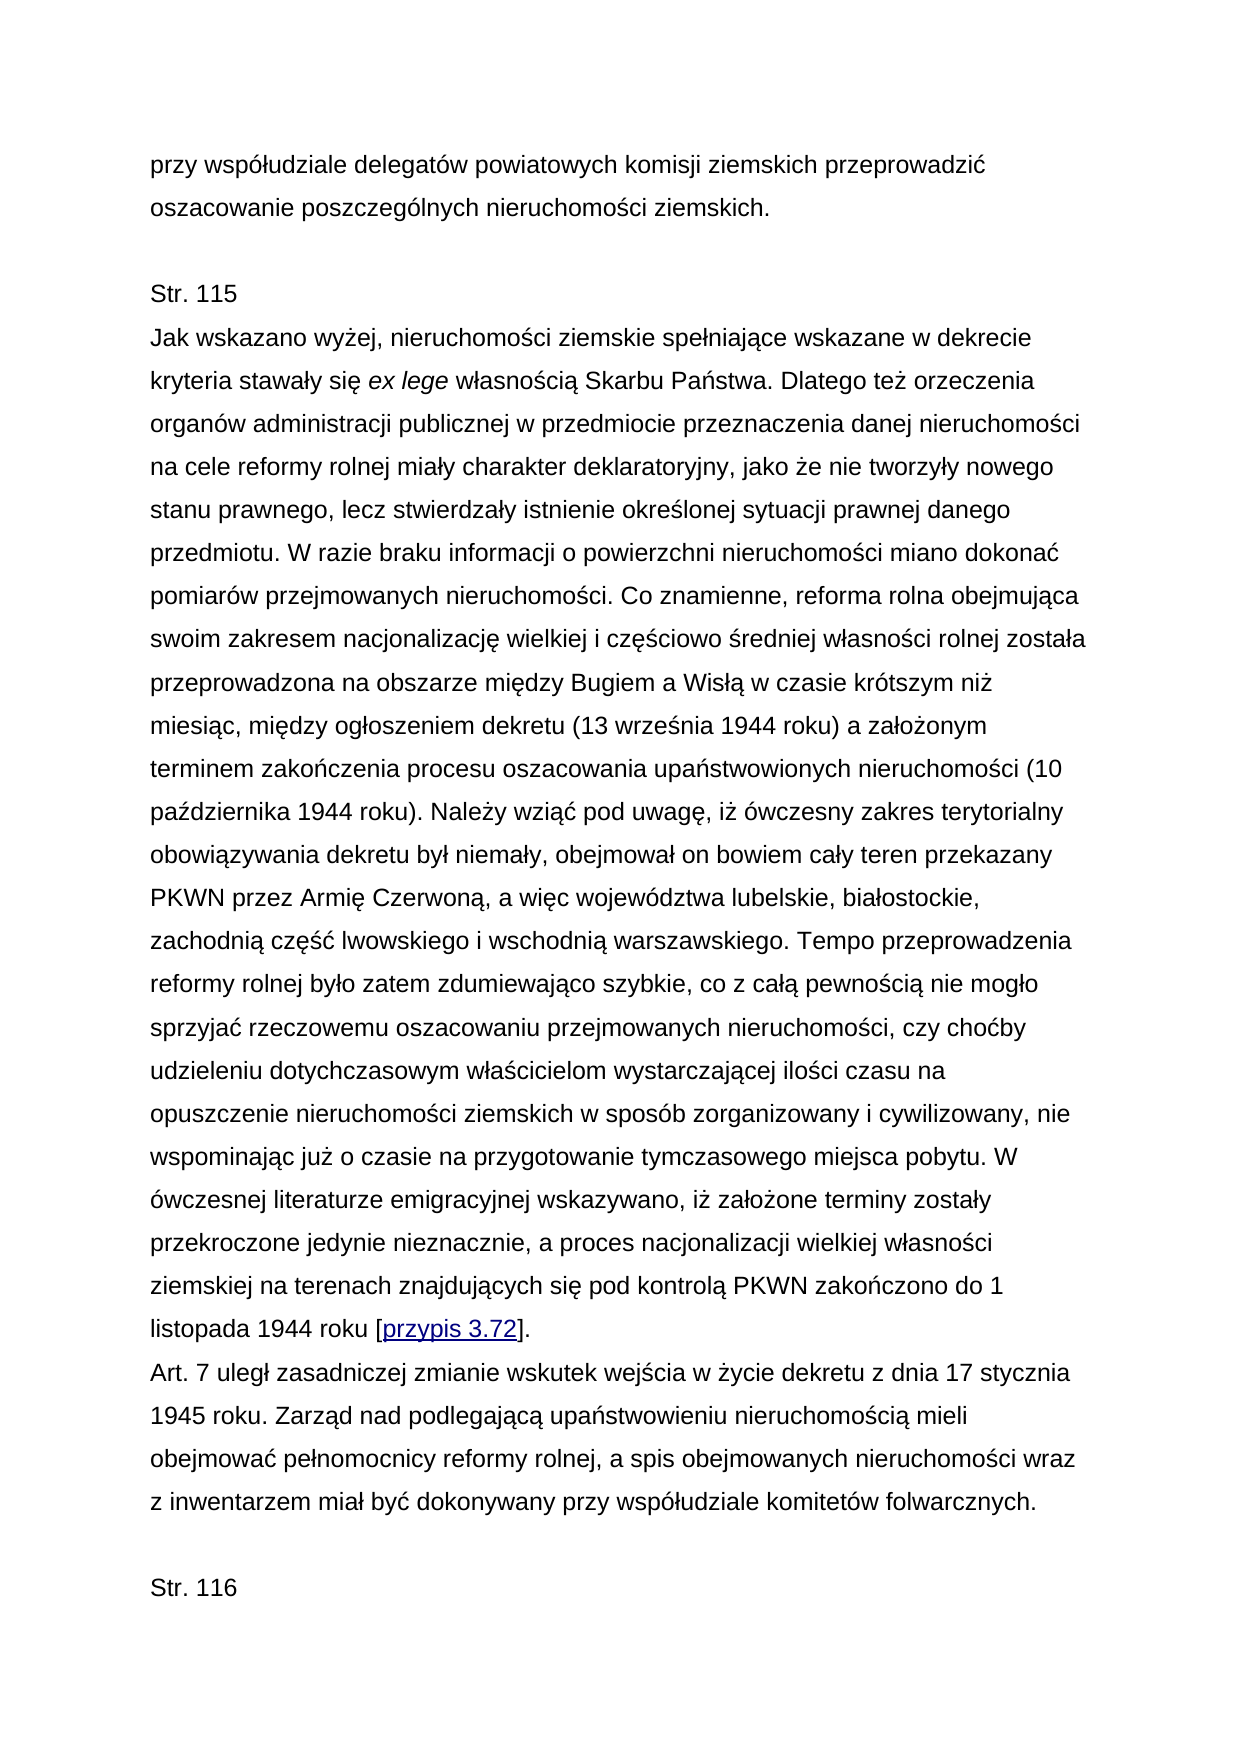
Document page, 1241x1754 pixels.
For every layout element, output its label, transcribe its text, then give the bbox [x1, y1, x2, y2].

text Art. 7 uległ zasadniczej zmianie wskutek wejścia w życie dekretu z dnia 17 stycznia 1945 roku. Zarząd nad podlegającą upaństwowieniu nieruchomością mieli obejmować pełnomocnicy reformy rolnej, a spis obejmowanych nieruchomości wraz z inwentarzem miał być dokonywany przy współudziale komitetów folwarcznych. [150, 1357, 1090, 1516]
text przy współudziale delegatów powiatowych komisji ziemskich przeprowadzić oszacowanie poszczególnych nieruchomości ziemskich. [150, 150, 1090, 222]
text Jak wskazano wyżej, nieruchomości ziemskie spełniające wskazane w dekrecie kryteria stawały się ex lege własnością Skarbu Państwa. Dlatego też orzeczenia organów administracji publicznej w przedmiocie przeznaczenia danej nieruchomości na cele reformy rolnej miały charakter deklaratoryjny, jako że nie tworzyły nowego stanu prawnego, lecz stwierdzały istnienie określonej sytuacji prawnej danego przedmiotu. W razie braku informacji o powierzchni nieruchomości miano dokonać pomiarów przejmowanych nieruchomości. Co znamienne, reforma rolna obejmująca swoim zakresem nacjonalizację wielkiej i częściowo średniej własności rolnej została przeprowadzona na obszarze między Bugiem a Wisłą w czasie krótszym niż miesiąc, między ogłoszeniem dekretu (13 września 1944 roku) a założonym terminem zakończenia procesu oszacowania upaństwowionych nieruchomości (10 października 1944 roku). Należy wziąć pod uwagę, iż ówczesny zakres terytorialny obowiązywania dekretu był niemały, obejmował on bowiem cały teren przekazany PKWN przez Armię Czerwoną, a więc województwa lubelskie, białostockie, zachodnią część lwowskiego i wschodnią warszawskiego. Tempo przeprowadzenia reformy rolnej było zatem zdumiewająco szybkie, co z całą pewnością nie mogło sprzyjać rzeczowemu oszacowaniu przejmowanych nieruchomości, czy choćby udzieleniu dotychczasowym właścicielom wystarczającej ilości czasu na opuszczenie nieruchomości ziemskich w sposób zorganizowany i cywilizowany, nie wspominając już o czasie na przygotowanie tymczasowego miejsca pobytu. W ówczesnej literaturze emigracyjnej wskazywano, iż założone terminy zostały przekroczone jedynie nieznacznie, a proces nacjonalizacji wielkiej własności ziemskiej na terenach znajdujących się pod kontrolą PKWN zakończono do 1 listopada 1944 roku [przypis 3.72]. [150, 322, 1090, 1343]
text Str. 115 [150, 279, 1090, 308]
text Str. 116 [150, 1573, 1090, 1602]
